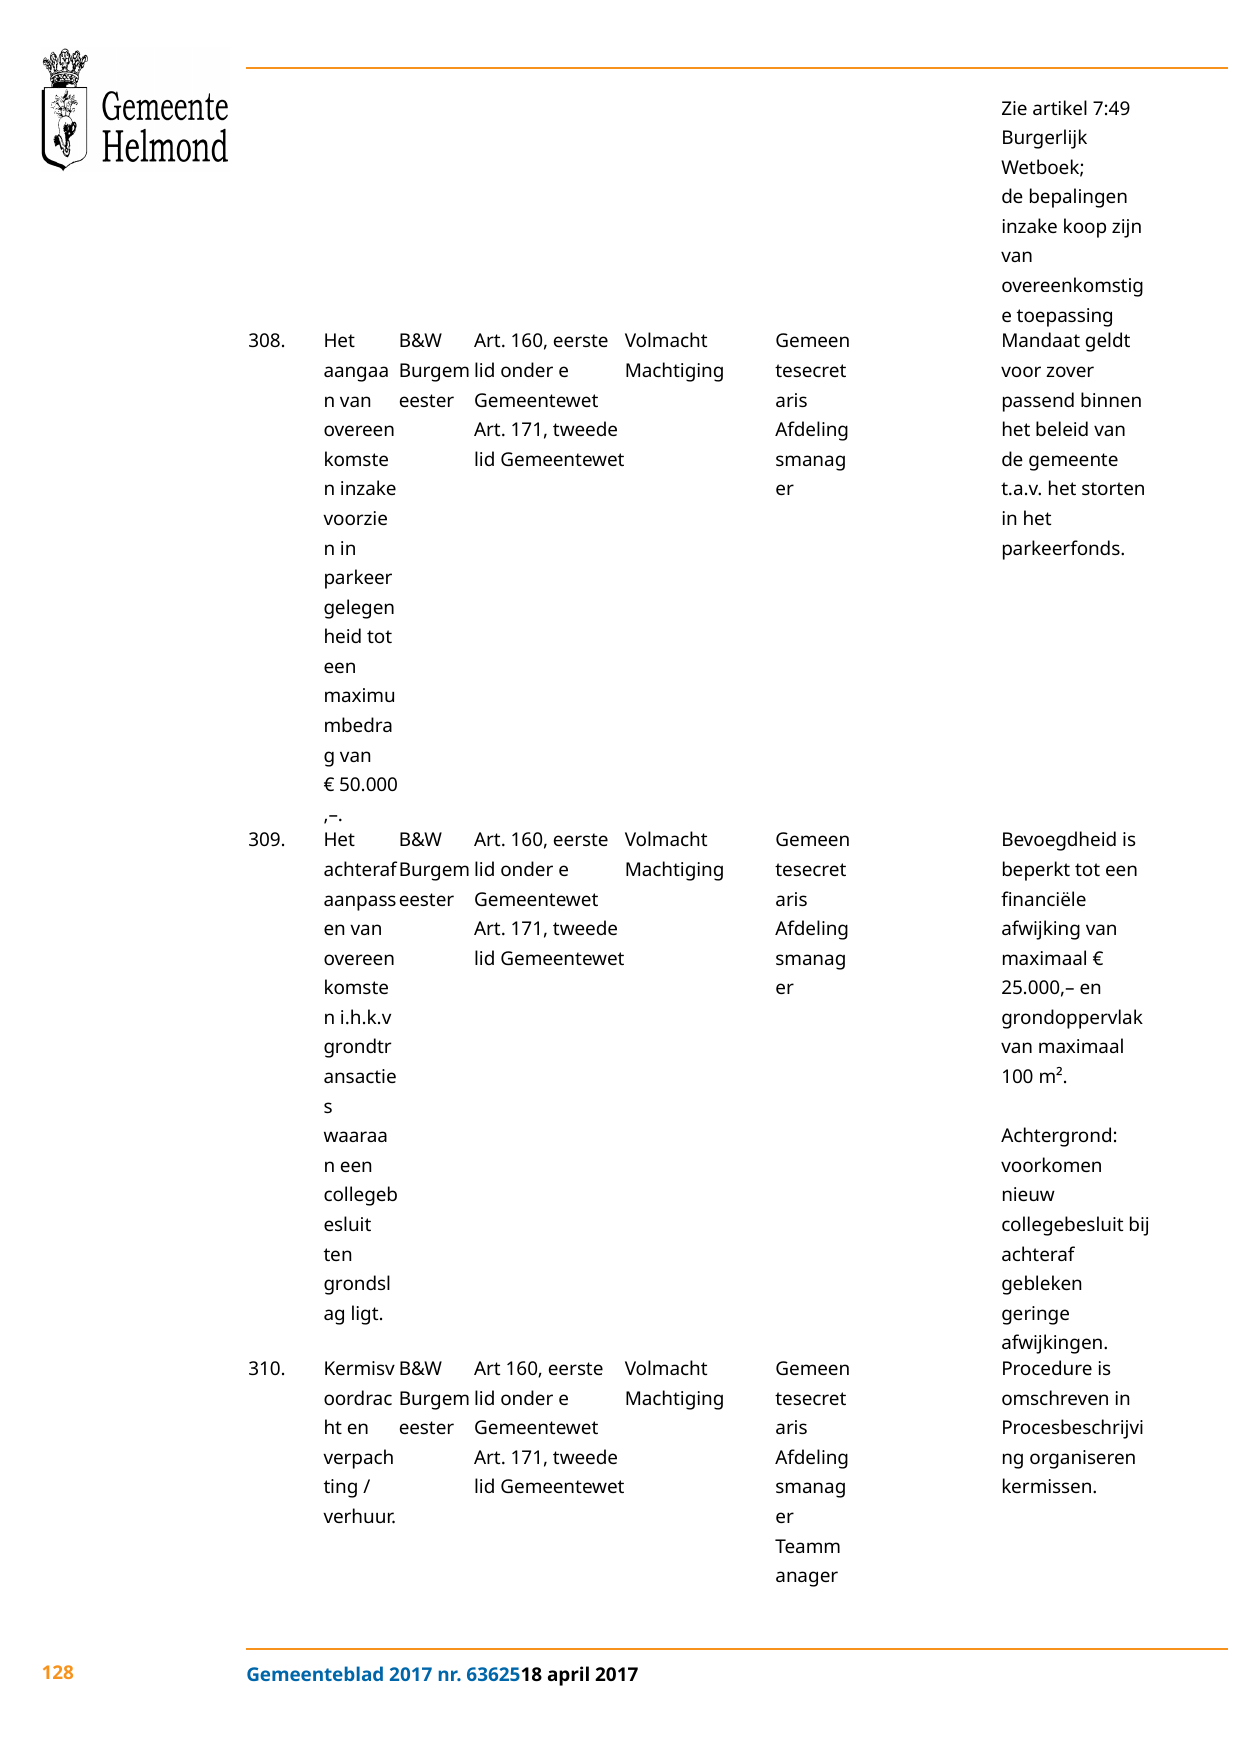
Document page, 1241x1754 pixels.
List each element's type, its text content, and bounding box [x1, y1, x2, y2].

table_cell [850, 1355, 1001, 1588]
table_cell B&W Burgemeester [399, 328, 474, 827]
table_cell Het achteraf aanpassen van overeenkomsten i.h.k.v grondtransacties waaraan een collegebesluit ten grondslag ligt. [323, 827, 398, 1355]
picture [41, 47, 231, 172]
table_cell Zie artikel 7:49 Burgerlijk Wetboek; de bepalingen inzake koop zijn van overeenkomstige toepassing [1001, 95, 1152, 328]
table_cell [850, 95, 1001, 328]
table_cell [474, 95, 624, 328]
table_cell Gemeentesecretaris Afdelingsmanager [775, 827, 850, 1355]
table_cell Art. 160, eerste lid onder e Gemeentewet Art. 171, tweede lid Gemeentewet [474, 827, 624, 1355]
table_cell [775, 95, 850, 328]
table_cell 310. [248, 1355, 323, 1588]
table_cell [850, 827, 1001, 1355]
table_cell Gemeentesecretaris Afdelingsmanager [775, 328, 850, 827]
table_cell 309. [248, 827, 323, 1355]
table_cell B&W Burgemeester [399, 827, 474, 1355]
table_cell Art. 160, eerste lid onder e Gemeentewet Art. 171, tweede lid Gemeentewet [474, 328, 624, 827]
table_cell [850, 328, 1001, 827]
table_cell Volmacht Machtiging [625, 827, 775, 1355]
table_cell Gemeentesecretaris Afdelingsmanager Teammanager [775, 1355, 850, 1588]
table_cell [248, 95, 323, 328]
table_cell [625, 95, 775, 328]
table_cell Art 160, eerste lid onder e Gemeentewet Art. 171, tweede lid Gemeentewet [474, 1355, 624, 1588]
table_cell [323, 95, 398, 328]
table_cell 308. [248, 328, 323, 827]
table_cell Volmacht Machtiging [625, 328, 775, 827]
table_cell [399, 95, 474, 328]
table_cell Volmacht Machtiging [625, 1355, 775, 1588]
table_cell B&W Burgemeester [399, 1355, 474, 1588]
table_cell Procedure is omschreven in Procesbeschrijving organiseren kermissen. [1001, 1355, 1152, 1588]
table_cell Het aangaan van overeenkomsten inzake voorzien in parkeergelegenheid tot een maximumbedrag van € 50.000,–. [323, 328, 398, 827]
table_cell Kermisvoordracht en verpachting / verhuur. [323, 1355, 398, 1588]
table_cell Bevoegdheid is beperkt tot een financiële afwijking van maximaal € 25.000,– en grondoppervlak van maximaal 100 m². Achtergrond: voorkomen nieuw collegebesluit bij achteraf gebleken geringe afwijkingen. [1001, 827, 1152, 1355]
table_cell Mandaat geldt voor zover passend binnen het beleid van de gemeente t.a.v. het storten in het parkeerfonds. [1001, 328, 1152, 827]
